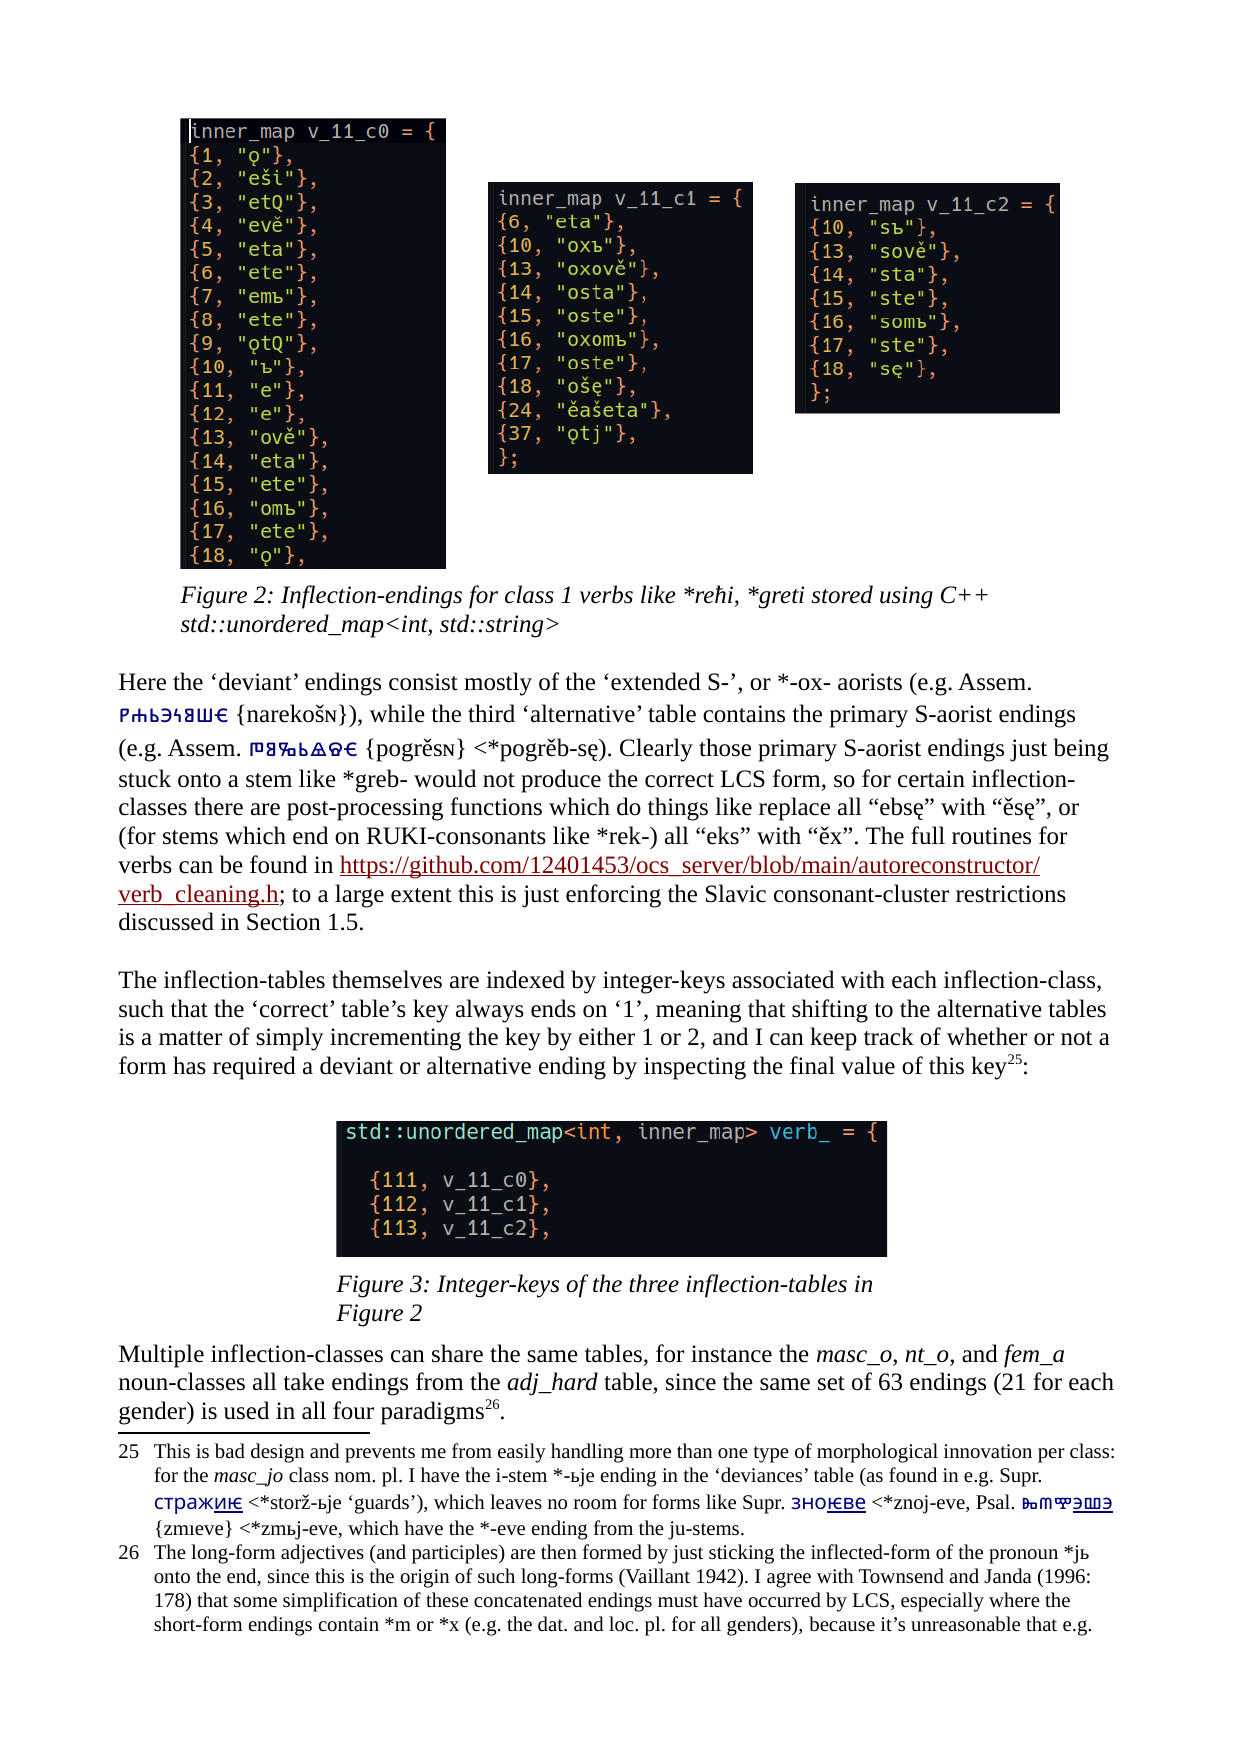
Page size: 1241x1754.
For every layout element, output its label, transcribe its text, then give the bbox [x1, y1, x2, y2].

text Here the ‘deviant’ endings consist mostly of the ‘extended S-’, or *-ox- aorists (e.g. Assem. ⱀⰰⱃⰵⰽⱁⱎⱔ {narekošɴ}), while the third ‘alternative’ table contains the primary S-aorist endings (e.g. Assem. ⱂⱁⰳⱃⱑⱄⱔ {pogrěsɴ} <*pogrěb-sę). Clearly those primary S-aorist endings just being stuck onto a stem like *greb‑ would not produce the correct LCS form, so for certain inflection-classes there are post-processing functions which do things like replace all “ebsę” with “ěsę”, or (for stems which end on RUKI-consonants like *rek‑) all “eks” with “ěx”. The full routines for verbs can be found in https://github.com/12401453/ocs_server/blob/main/autoreconstructor/verb_cleaning.h; to a large extent this is just enforcing the Slavic consonant-cluster restrictions discussed in Section 1.5. [118, 667, 1122, 936]
text Figure 3: Integer-keys of the three inflection-tables in Figure 2 [336, 1257, 887, 1326]
text Multiple inflection-classes can share the same tables, for instance the masc_o, nt_o, and fem_a noun-classes all take endings from the adj_hard table, since the same set of 63 endings (21 for each gender) is used in all four paradigms. [118, 1339, 1122, 1425]
text The long-form adjectives (and participles) are then formed by just sticking the inflected-form of the pronoun *jь onto the end, since this is the origin of such long-forms (Vaillant 1942). I agree with Townsend and Janda (1996: 178) that some simplification of these concatenated endings must have occurred by LCS, especially where the short-form endings contain *m or *x (e.g. the dat. and loc. pl. for all genders), because it’s unreasonable that e.g. [118, 1539, 1122, 1636]
picture [180, 118, 1060, 569]
text Figure 2: Inflection-endings for class 1 verbs like *reћi, *greti stored using C++ std::unordered_map<int, std::string> [180, 569, 1060, 638]
picture [336, 1121, 888, 1257]
text This is bad design and prevents me from easily handling more than one type of morphological innovation per class: for the masc_jo class nom. pl. I have the i-stem *‑ьje ending in the ‘deviances’ table (as found in e.g. Supr. стражиѥ <*storž‑ьje ‘guards’), which leaves no room for forms like Supr. зноѥве <*znoj‑eve, Psal. ⰸⰿⰹⰵⰲⰵ {zmıeve} <*zmьj‑eve, which have the *‑eve ending from the ju-stems. [118, 1439, 1122, 1539]
text The inflection-tables themselves are indexed by integer-keys associated with each inflection-class, such that the ‘correct’ table’s key always ends on ‘1’, meaning that shifting to the alternative tables is a matter of simply incrementing the key by either 1 or 2, and I can keep track of whether or not a form has required a deviant or alternative ending by inspecting the final value of this key: [118, 965, 1122, 1080]
